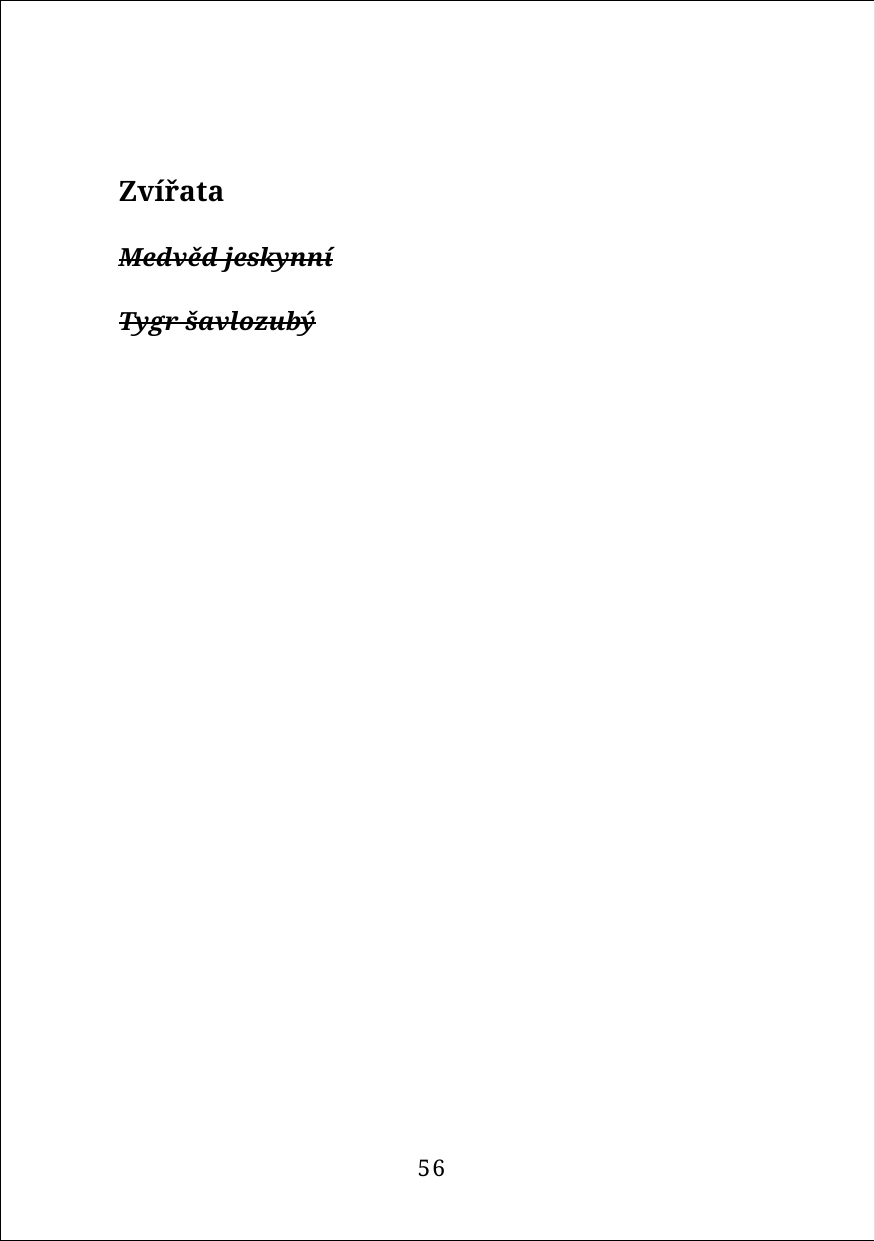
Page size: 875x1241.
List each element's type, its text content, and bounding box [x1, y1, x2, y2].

subtitle Tygr šavlozubý [118, 303, 756, 337]
subtitle Zvířata [118, 172, 756, 210]
subtitle Medvěd jeskynní [118, 239, 756, 274]
